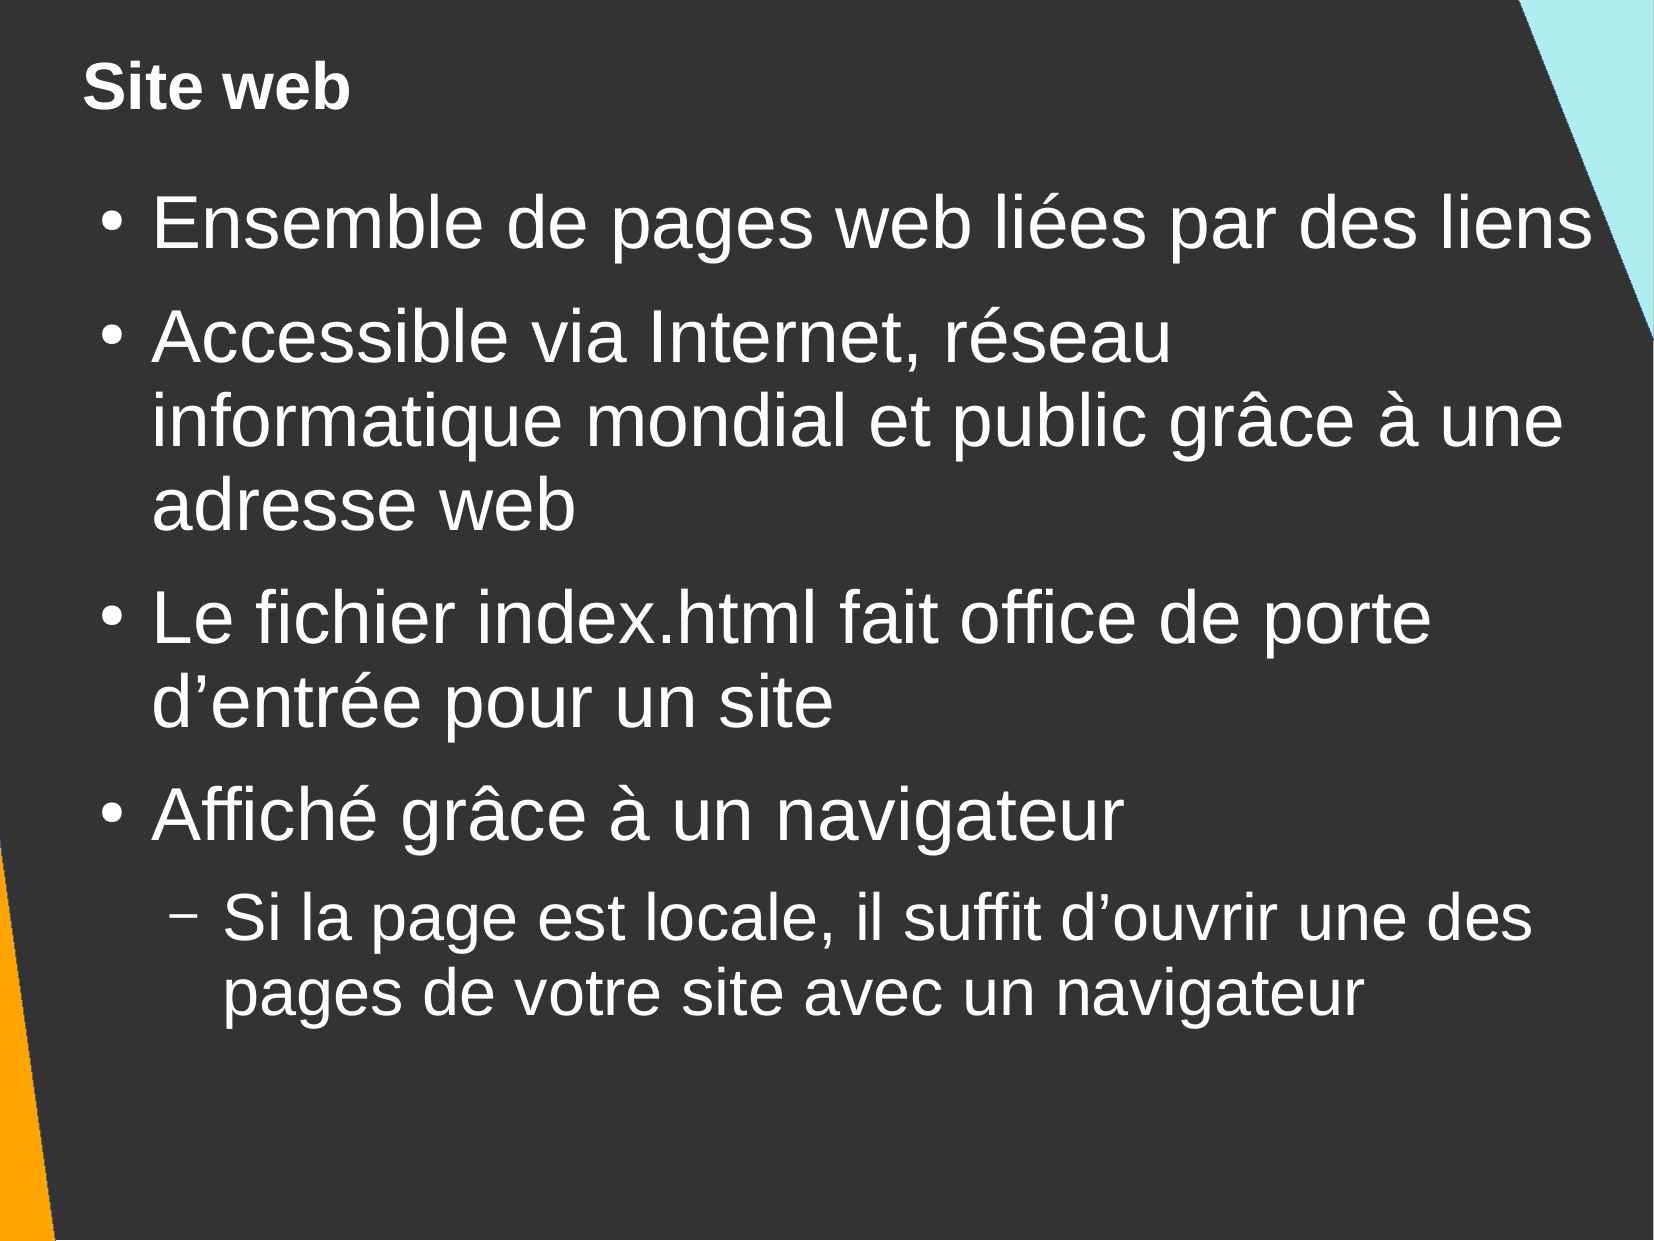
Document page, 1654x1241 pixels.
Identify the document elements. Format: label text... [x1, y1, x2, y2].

text_box [1518, 0, 1654, 341]
list Ensemble de pages web liées par des liens Accessible via Internet, réseau informatique mondial et public grâce à une adresse web Le fichier index.html fait office de porte d’entrée pour un site Affiché grâce à un navigateur Si la page est locale, il suffit d’ouvrir une des pages de votre site avec un navigateur [80, 180, 1605, 1052]
text_box [0, 840, 56, 1241]
title Site web [82, 49, 1571, 152]
